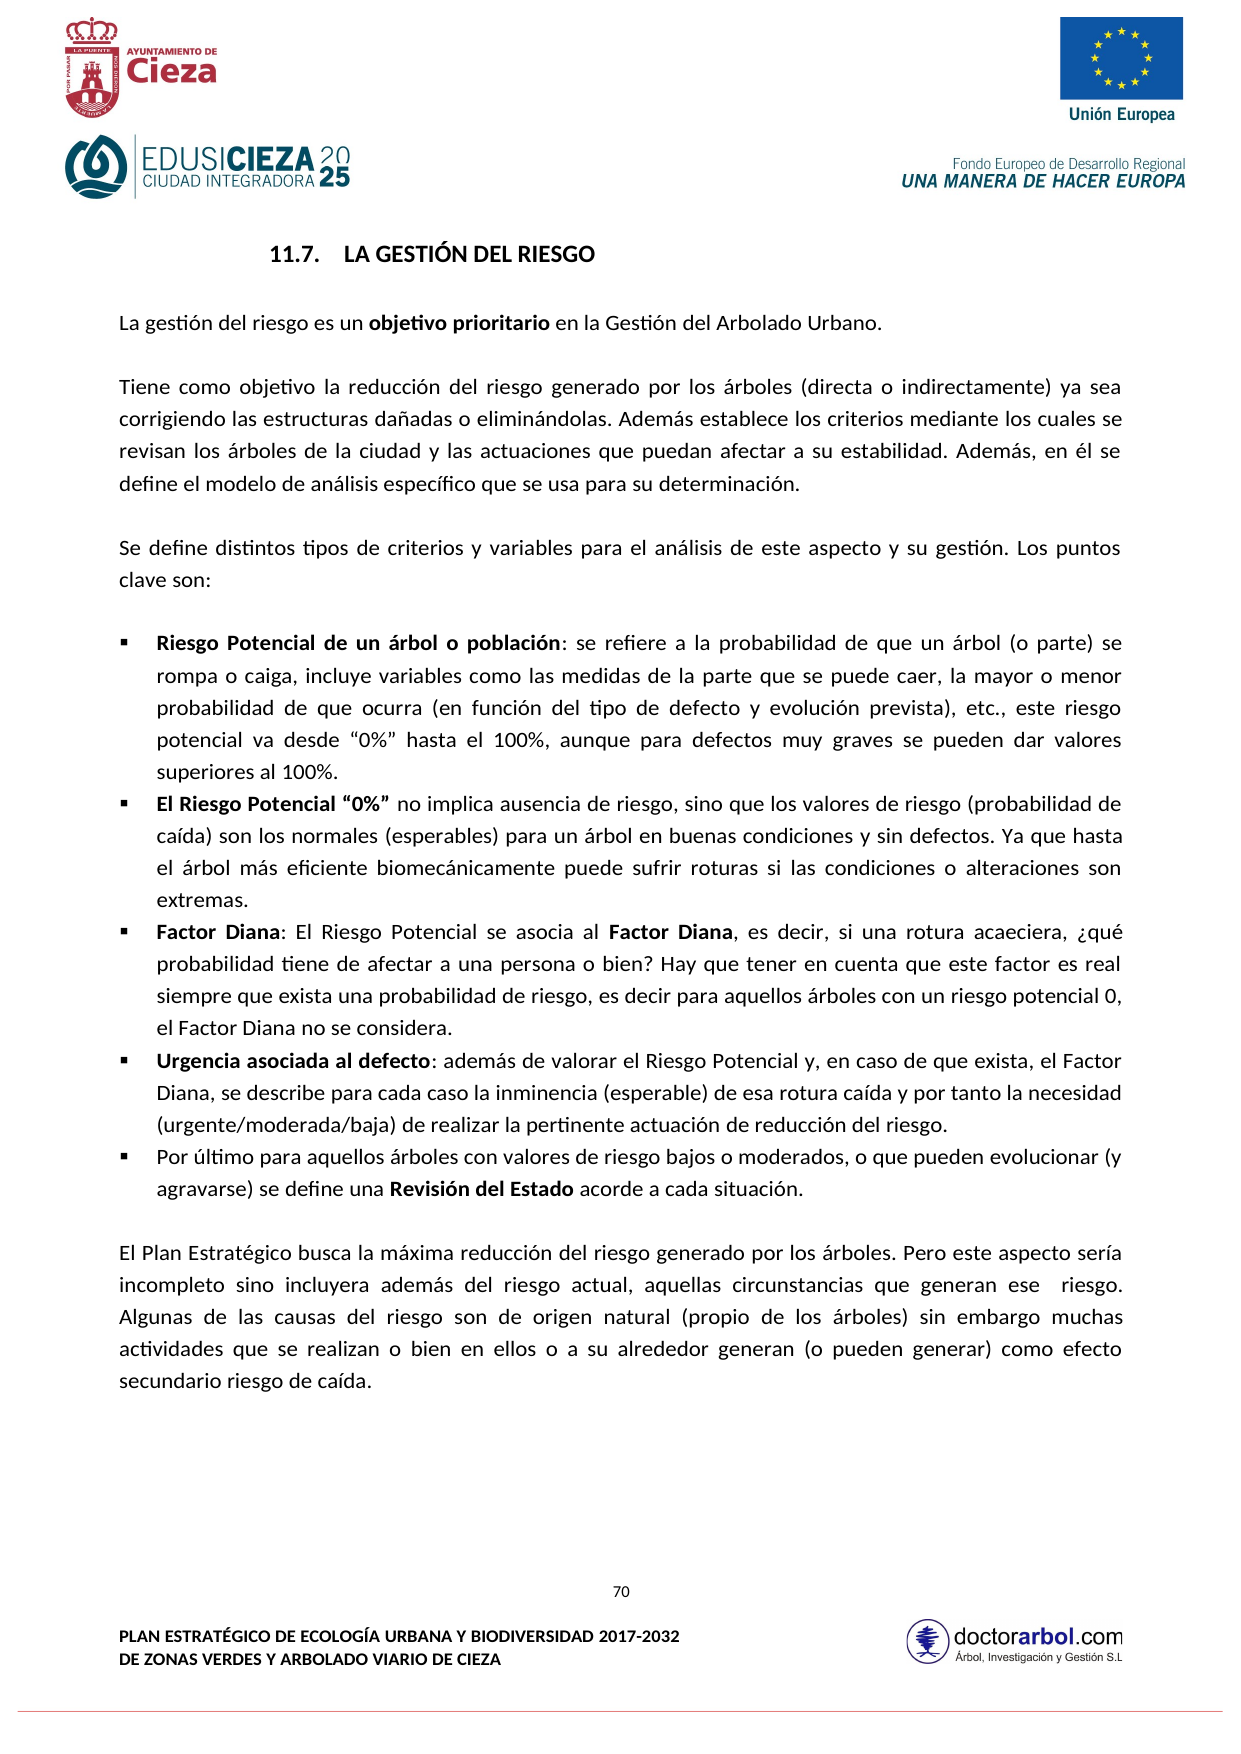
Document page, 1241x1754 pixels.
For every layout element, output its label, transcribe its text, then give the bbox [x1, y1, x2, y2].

text Se define distintos tipos de criterios y variables para el análisis de este aspecto y su gestión. Los puntos clave son: [119, 534, 1123, 593]
list Riesgo Potencial de un árbol o población: se refiere a la probabilidad de que un árbol (o parte) se rompa o caiga, incluye variables como las medidas de la parte que se puede caer, la mayor o menor probabilidad de que ocurra (en función del tipo de defecto y evolución prevista), etc., este riesgo potencial va desde “0%” hasta el 100%, aunque para defectos muy graves se pueden dar valores superiores al 100%. [119, 629, 1123, 785]
text 70 [142, 1577, 1100, 1601]
picture [17, 17, 1223, 1712]
list Factor Diana: El Riesgo Potencial se asocia al Factor Diana, es decir, si una rotura acaeciera, ¿qué probabilidad tiene de afectar a una persona o bien? Hay que tener en cuenta que este factor es real siempre que exista una probabilidad de riesgo, es decir para aquellos árboles con un riesgo potencial 0, el Factor Diana no se considera. [119, 918, 1123, 1041]
text Tiene como objetivo la reducción del riesgo generado por los árboles (directa o indirectamente) ya sea corrigiendo las estructuras dañadas o eliminándolas. Además establece los criterios mediante los cuales se revisan los árboles de la ciudad y las actuaciones que puedan afectar a su estabilidad. Además, en él se define el modelo de análisis específico que se usa para su determinación. [119, 373, 1123, 497]
text La gestión del riesgo es un objetivo prioritario en la Gestión del Arbolado Urbano. [119, 309, 1182, 336]
list El Riesgo Potencial “0%” no implica ausencia de riesgo, sino que los valores de riesgo (probabilidad de caída) son los normales (esperables) para un árbol en buenas condiciones y sin defectos. Ya que hasta el árbol más eficiente biomecánicamente puede sufrir roturas si las condiciones o alteraciones son extremas. [119, 791, 1123, 913]
text PLAN ESTRATÉGICO DE ECOLOGÍA URBANA Y BIODIVERSIDAD 2017-2032 DE ZONAS VERDES Y ARBOLADO VIARIO DE CIEZA [119, 1625, 699, 1670]
text El Plan Estratégico busca la máxima reducción del riesgo generado por los árboles. Pero este aspecto sería incompleto sino incluyera además del riesgo actual, aquellas circunstancias que generan ese riesgo. Algunas de las causas del riesgo son de origen natural (propio de los árboles) sin embargo muchas actividades que se realizan o bien en ellos o a su alrededor generan (o pueden generar) como efecto secundario riesgo de caída. [119, 1239, 1123, 1394]
list Urgencia asociada al defecto: además de valorar el Riesgo Potencial y, en caso de que exista, el Factor Diana, se describe para cada caso la inminencia (esperable) de esa rotura caída y por tanto la necesidad (urgente/moderada/baja) de realizar la pertinente actuación de reducción del riesgo. [119, 1047, 1123, 1138]
list Por último para aquellos árboles con valores de riesgo bajos o moderados, o que pueden evolucionar (y agravarse) se define una Revisión del Estado acorde a cada situación. [119, 1143, 1123, 1202]
subtitle 11.7. LA GESTIÓN DEL RIESGO [269, 238, 1182, 268]
